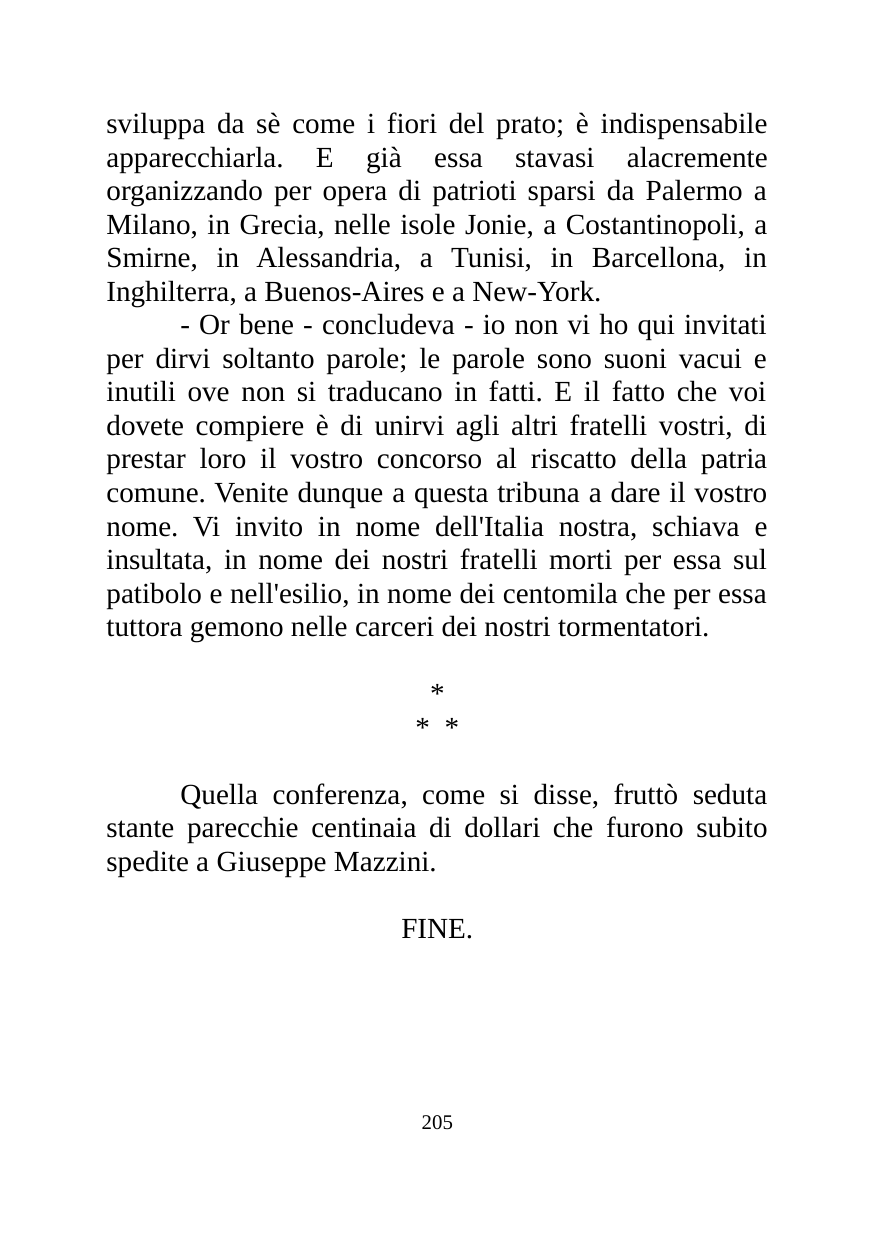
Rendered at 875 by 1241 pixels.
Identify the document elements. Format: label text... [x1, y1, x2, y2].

text sviluppa da sè come i fiori del prato; è indispensabile apparecchiarla. E già essa stavasi alacremente organizzando per opera di patrioti sparsi da Palermo a Milano, in Grecia, nelle isole Jonie, a Costantinopoli, a Smirne, in Alessandria, a Tunisi, in Barcellona, in Inghilterra, a Buenos-Aires e a New-York. [106, 106, 768, 307]
text * * [106, 710, 768, 743]
text * [106, 676, 768, 710]
text Quella conferenza, come si disse, fruttò seduta stante parecchie centinaia di dollari che furono subito spedite a Giuseppe Mazzini. [106, 777, 768, 878]
text FINE. [106, 911, 768, 945]
text - Or bene - concludeva - io non vi ho qui invitati per dirvi soltanto parole; le parole sono suoni vacui e inutili ove non si traducano in fatti. E il fatto che voi dovete compiere è di unirvi agli altri fratelli vostri, di prestar loro il vostro concorso al riscatto della patria comune. Venite dunque a questa tribuna a dare il vostro nome. Vi invito in nome dell'Italia nostra, schiava e insultata, in nome dei nostri fratelli morti per essa sul patibolo e nell'esilio, in nome dei centomila che per essa tuttora gemono nelle carceri dei nostri tormentatori. [106, 307, 768, 643]
